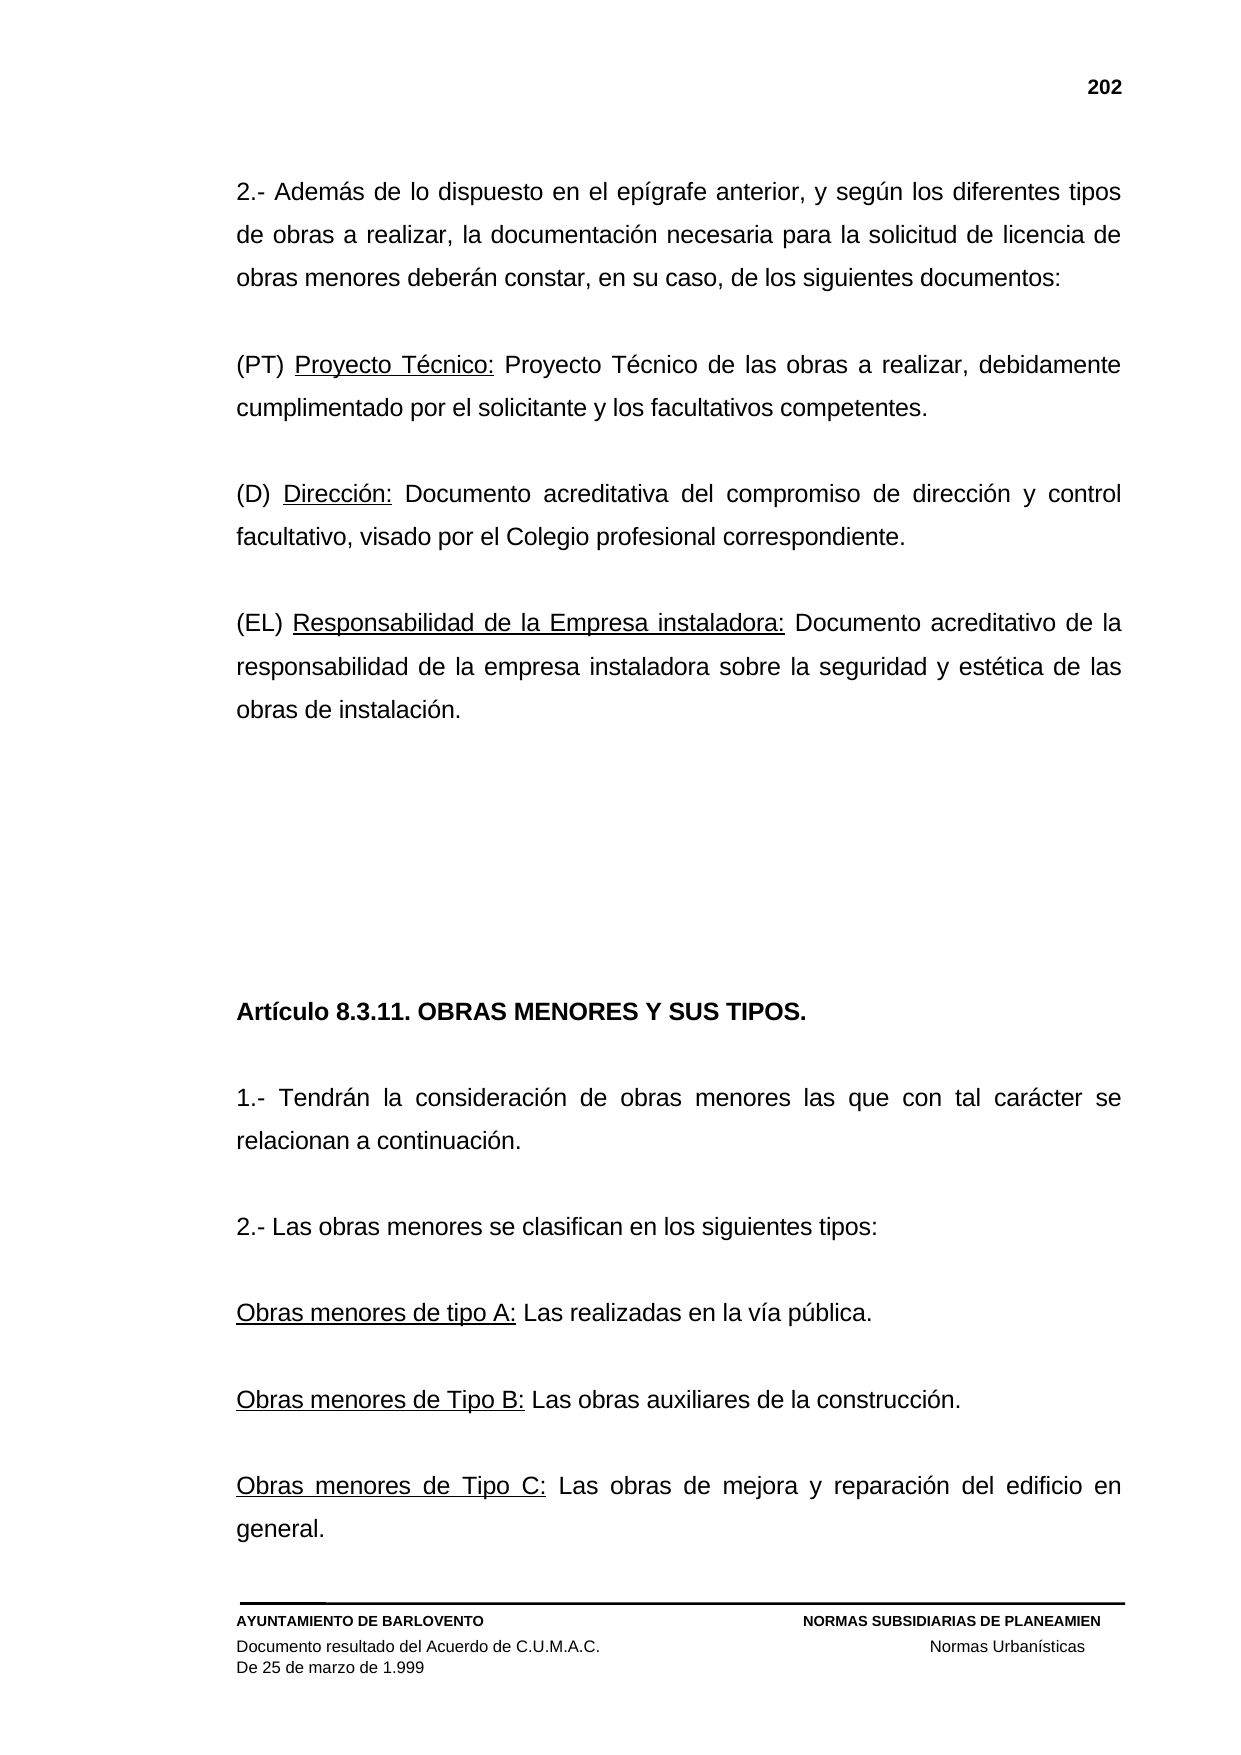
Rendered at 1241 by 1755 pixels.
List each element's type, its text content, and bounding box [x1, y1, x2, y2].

text Obras menores de Tipo B: Las obras auxiliares de la construcción. [236, 1385, 1122, 1413]
text 1.‑ Tendrán la consideración de obras menores las que con tal carácter se relacionan a continuación. [236, 1083, 1122, 1155]
text Obras menores de tipo A: Las realizadas en la vía pública. [236, 1298, 1122, 1327]
text Artículo 8.3.11. OBRAS MENORES Y SUS TIPOS. [236, 997, 1122, 1025]
text (D) Dirección: Documento acreditativa del compromiso de dirección y control facultativo, visado por el Colegio profesional correspondiente. [236, 479, 1122, 551]
text 2.‑ Además de lo dispuesto en el epígrafe anterior, y según los diferentes tipos de obras a realizar, la documentación necesaria para la solicitud de licencia de obras menores deberán constar, en su caso, de los siguientes documentos: [236, 177, 1122, 292]
text (PT) Proyecto Técnico: Proyecto Técnico de las obras a realizar, debidamente cumplimentado por el solicitante y los facultativos competentes. [236, 350, 1122, 422]
text (EL) Responsabilidad de la Empresa instaladora: Documento acreditativo de la responsabilidad de la empresa instaladora sobre la seguridad y estética de las obras de instalación. [236, 608, 1122, 723]
text 2.‑ Las obras menores se clasifican en los siguientes tipos: [236, 1212, 1122, 1241]
text Obras menores de Tipo C: Las obras de mejora y reparación del edificio en general. [236, 1471, 1122, 1543]
